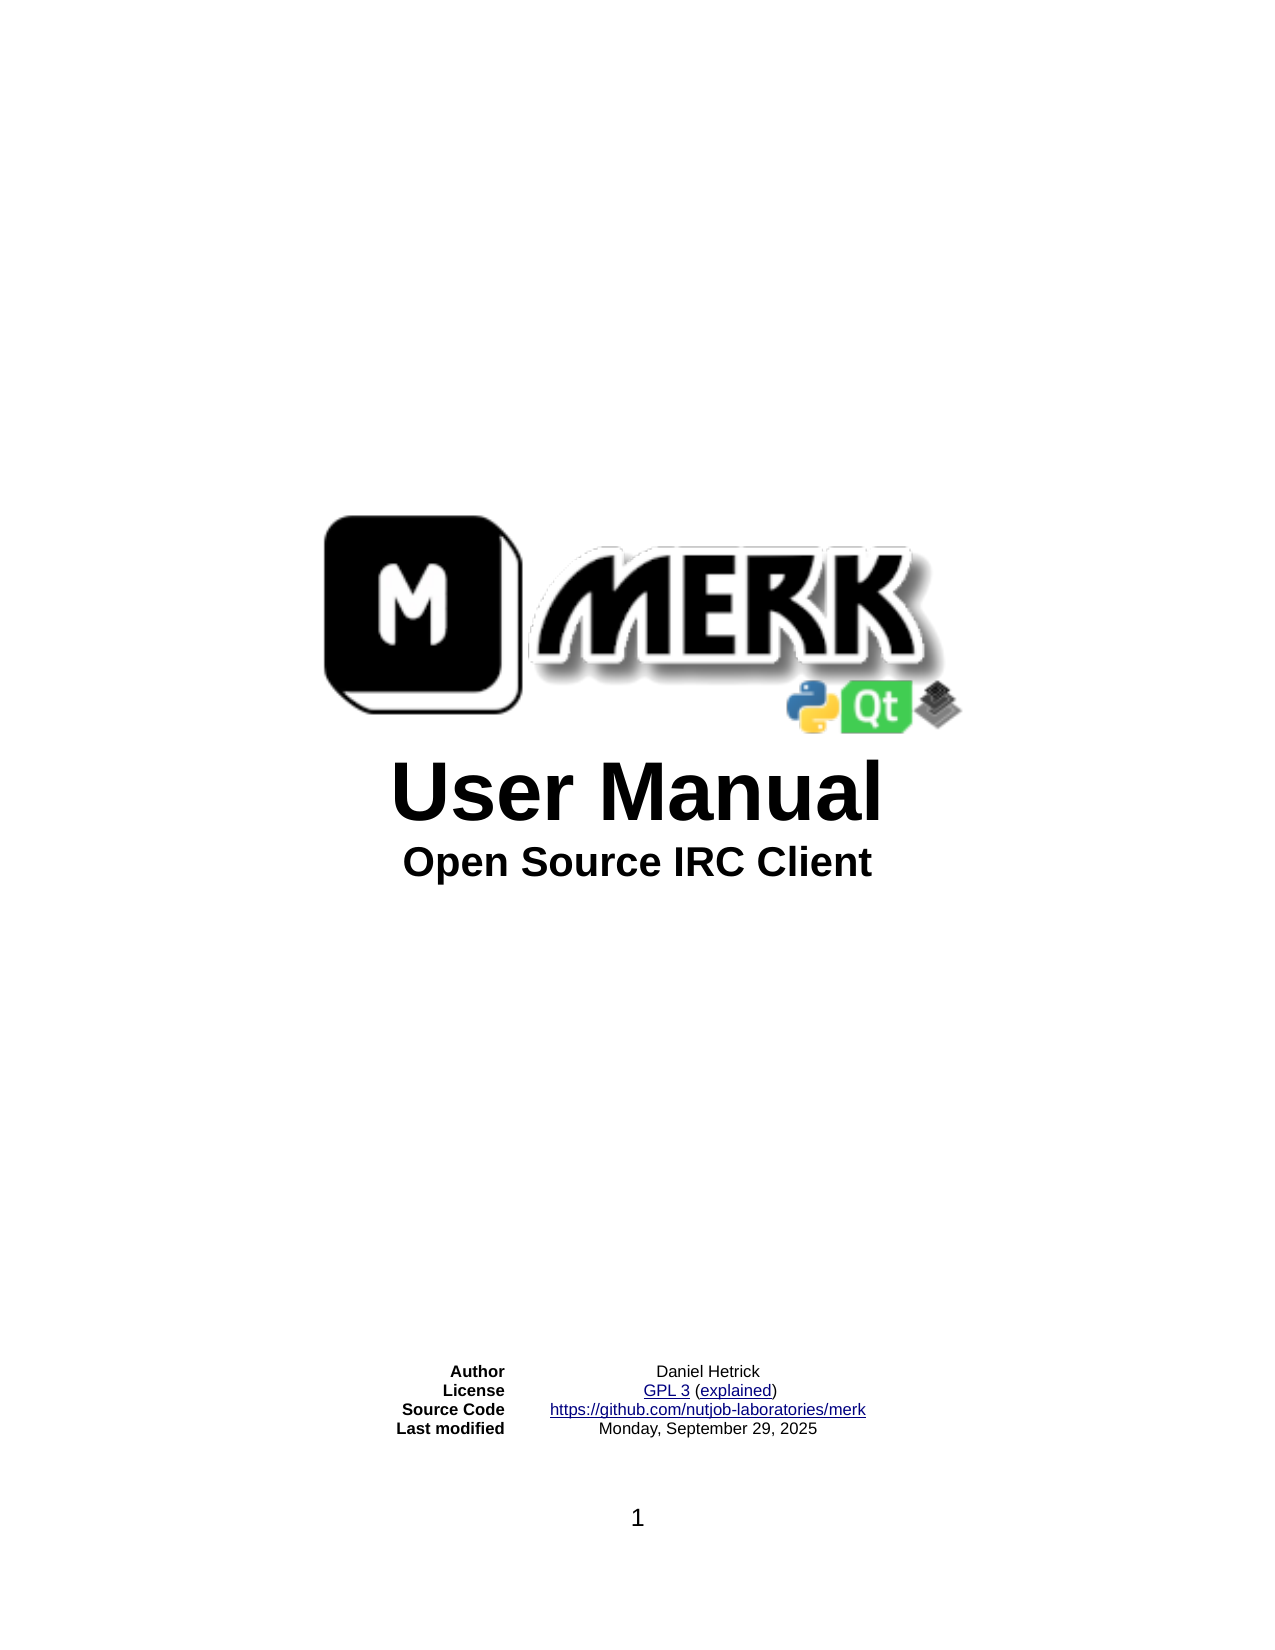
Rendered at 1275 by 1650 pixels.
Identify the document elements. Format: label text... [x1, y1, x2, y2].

table_cell Last modified [378, 1419, 518, 1438]
picture [304, 491, 971, 742]
table_cell Monday, September 29, 2025 [519, 1419, 897, 1438]
text Open Source IRC Client [118, 838, 1157, 886]
text User Manual [118, 742, 1157, 838]
table_header Daniel Hetrick [519, 1362, 897, 1381]
table_cell https://github.com/nutjob-laboratories/merk [519, 1400, 897, 1419]
table_cell GPL 3 (explained) [519, 1381, 897, 1400]
table_cell License [378, 1381, 518, 1400]
table_cell Source Code [378, 1400, 518, 1419]
table_header Author [378, 1362, 518, 1381]
